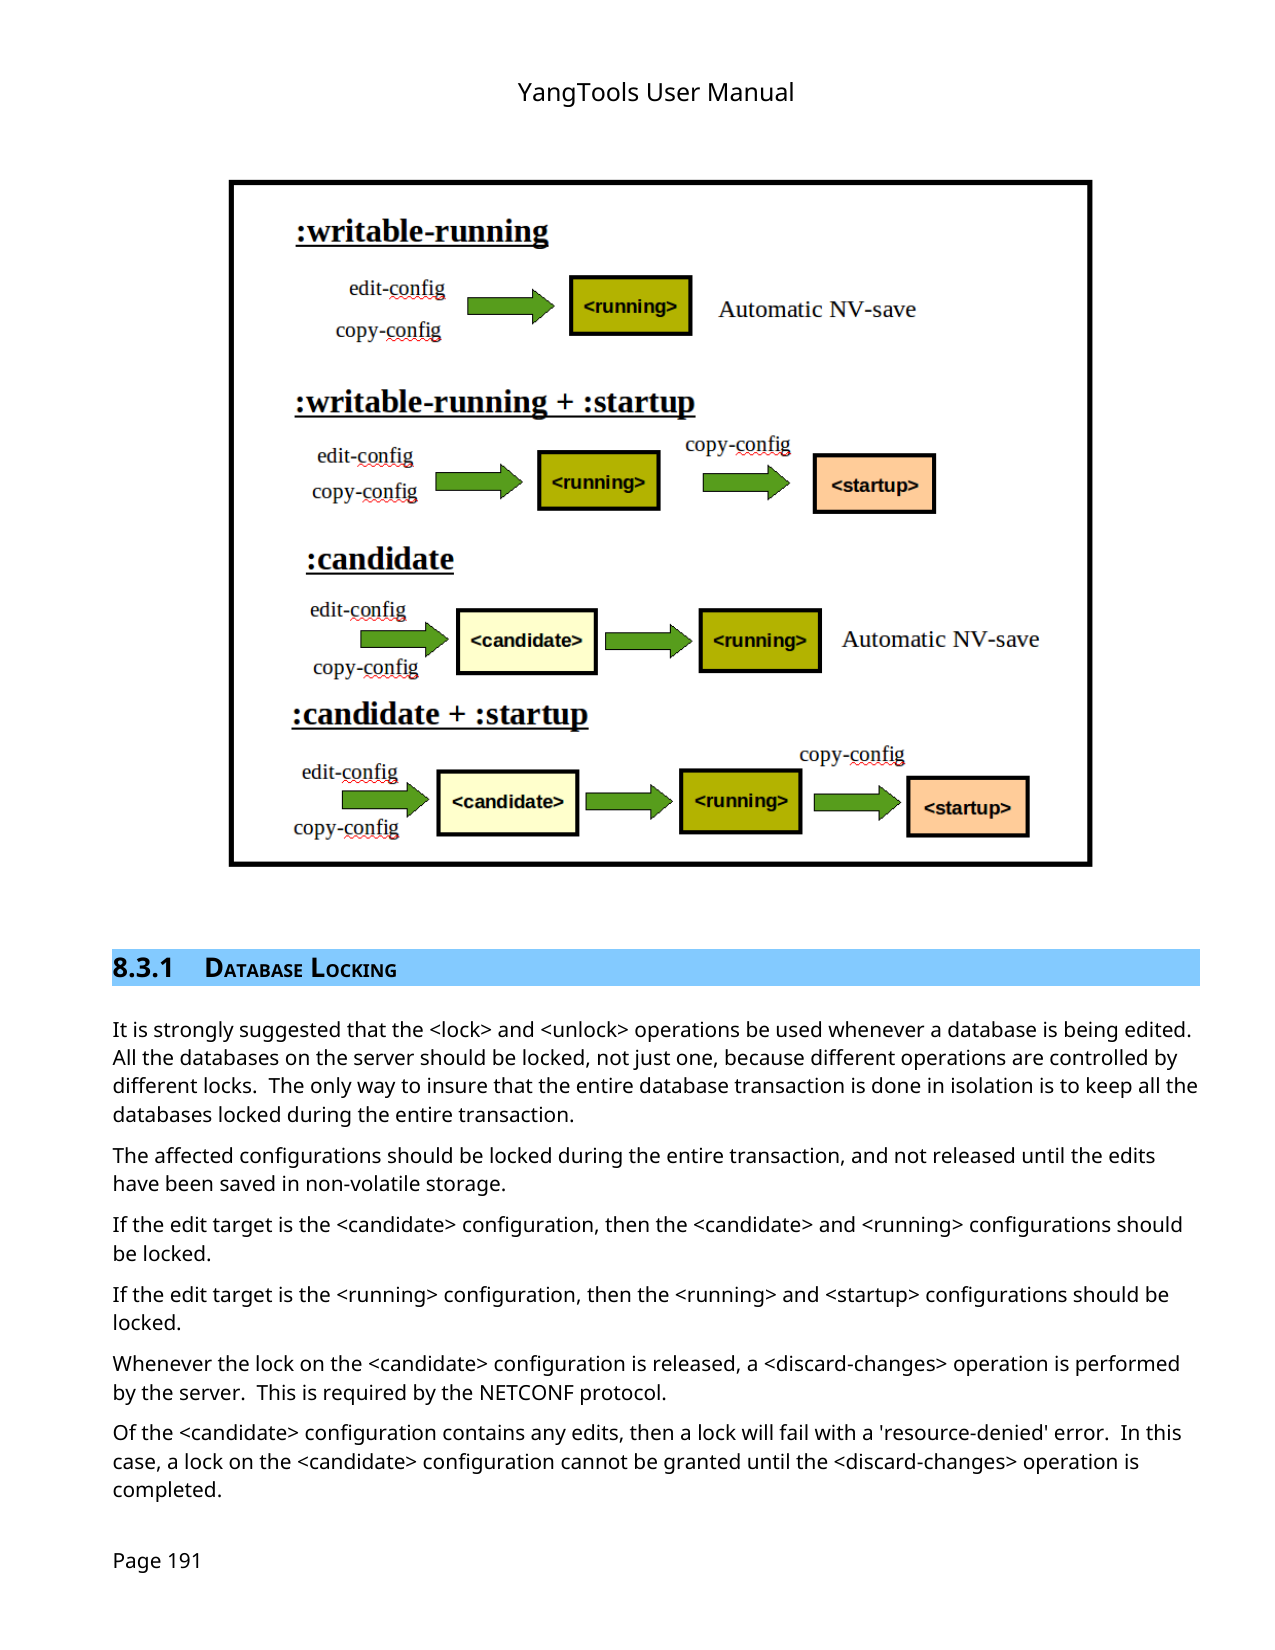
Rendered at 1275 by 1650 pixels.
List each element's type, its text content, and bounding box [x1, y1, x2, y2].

subtitle Database Locking [112, 949, 1200, 986]
text If the edit target is the <running> configuration, then the <running> and <startup> configurations should be locked. [112, 1280, 1200, 1337]
text The affected configurations should be locked during the entire transaction, and not released until the edits have been saved in non-volatile storage. [112, 1141, 1200, 1198]
text It is strongly suggested that the <lock> and <unlock> operations be used whenever a database is being edited. All the databases on the server should be locked, not just one, because different operations are controlled by different locks. The only way to insure that the entire database transaction is done in isolation is to keep all the databases locked during the entire transaction. [112, 1015, 1200, 1128]
text Whenever the lock on the <candidate> configuration is released, a <discard-changes> operation is performed by the server. This is required by the NETCONF protocol. [112, 1349, 1200, 1406]
text If the edit target is the <candidate> configuration, then the <candidate> and <running> configurations should be locked. [112, 1210, 1200, 1267]
text Of the <candidate> configuration contains any edits, then a lock will fail with a 'resource-denied' error. In this case, a lock on the <candidate> configuration cannot be granted until the <discard-changes> operation is completed. [112, 1418, 1200, 1504]
picture [163, 138, 1150, 892]
